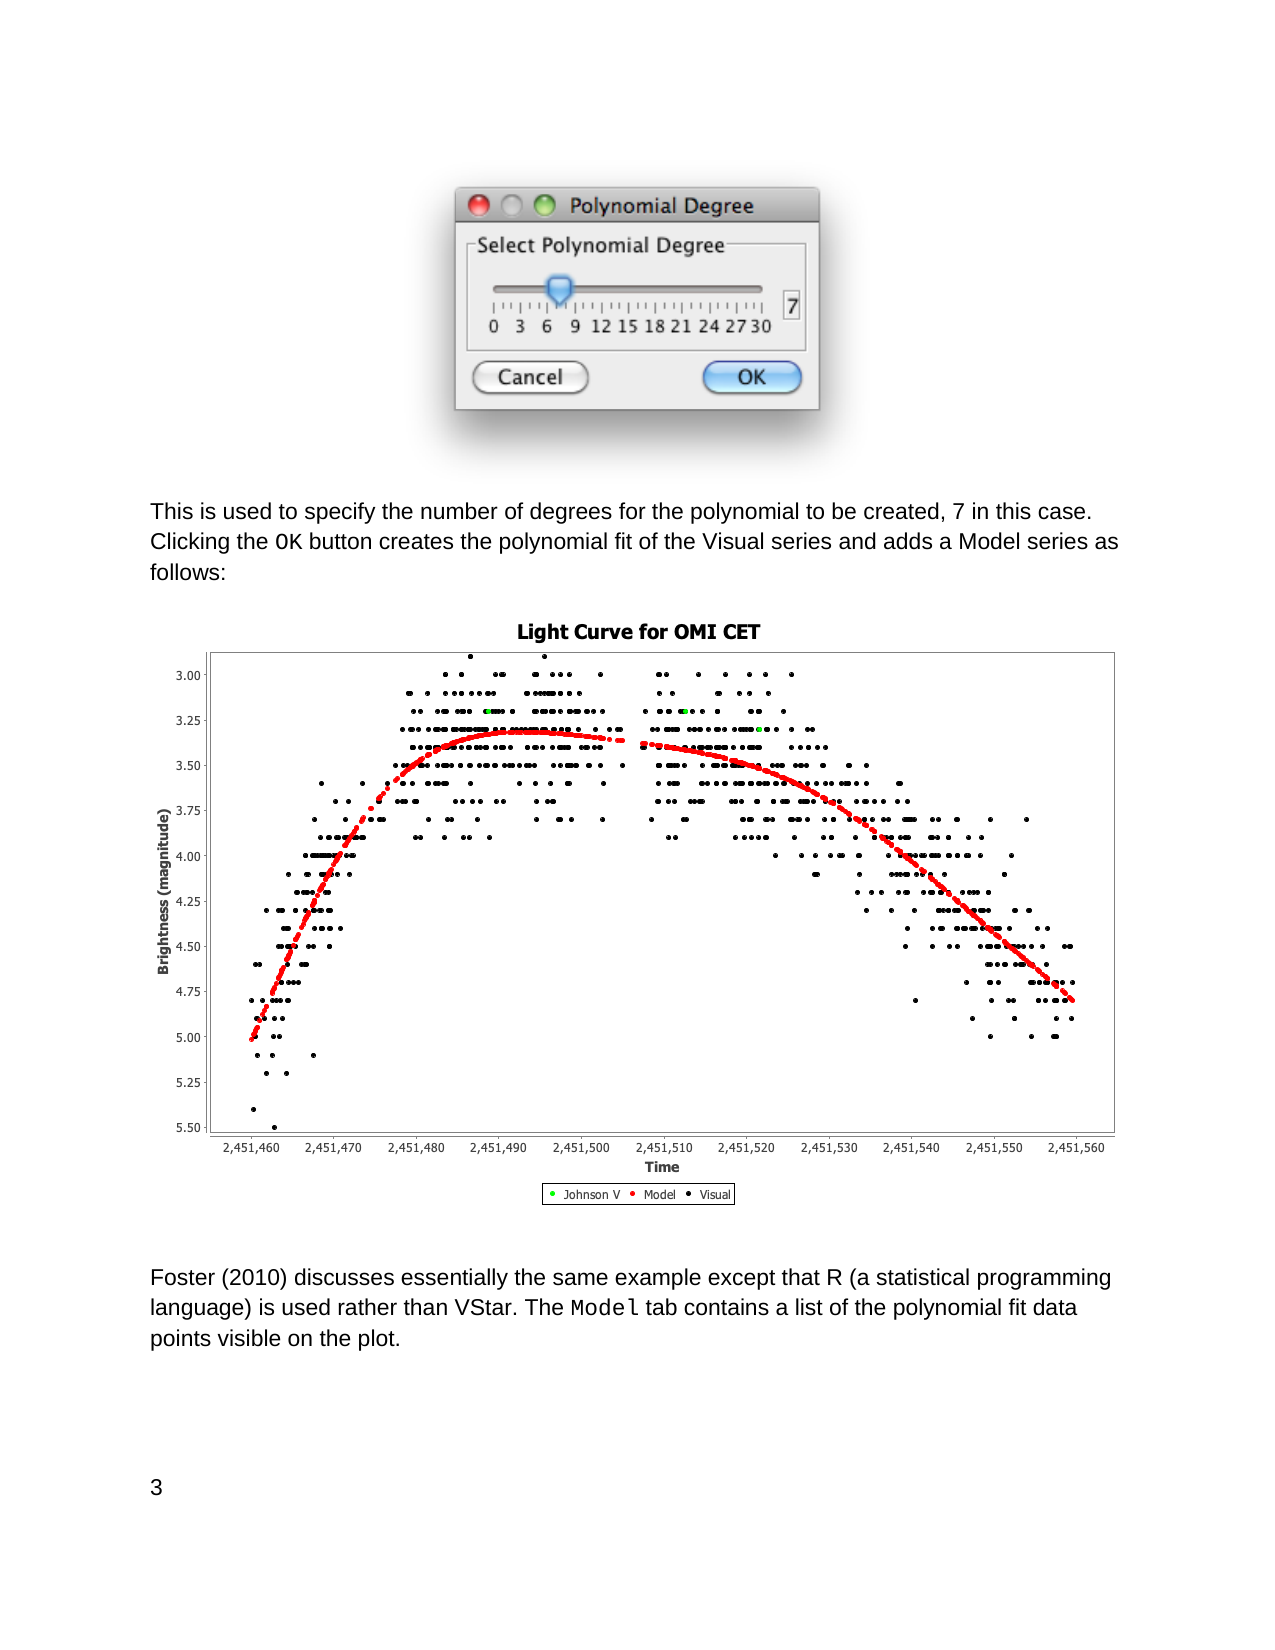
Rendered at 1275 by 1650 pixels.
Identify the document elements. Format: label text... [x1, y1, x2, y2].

text Foster (2010) discusses essentially the same example except that R (a statistical programming language) is used rather than VStar. The Model tab contains a list of the polynomial fit data points visible on the plot. [150, 1265, 1125, 1351]
picture [150, 618, 1125, 1206]
text This is used to specify the number of degrees for the polynomial to be created, 7 in this case. Clicking the OK button creates the polynomial fit of the Visual series and adds a Model series as follows: [150, 499, 1125, 586]
table_header [150, 1206, 1125, 1235]
picture [393, 150, 882, 496]
